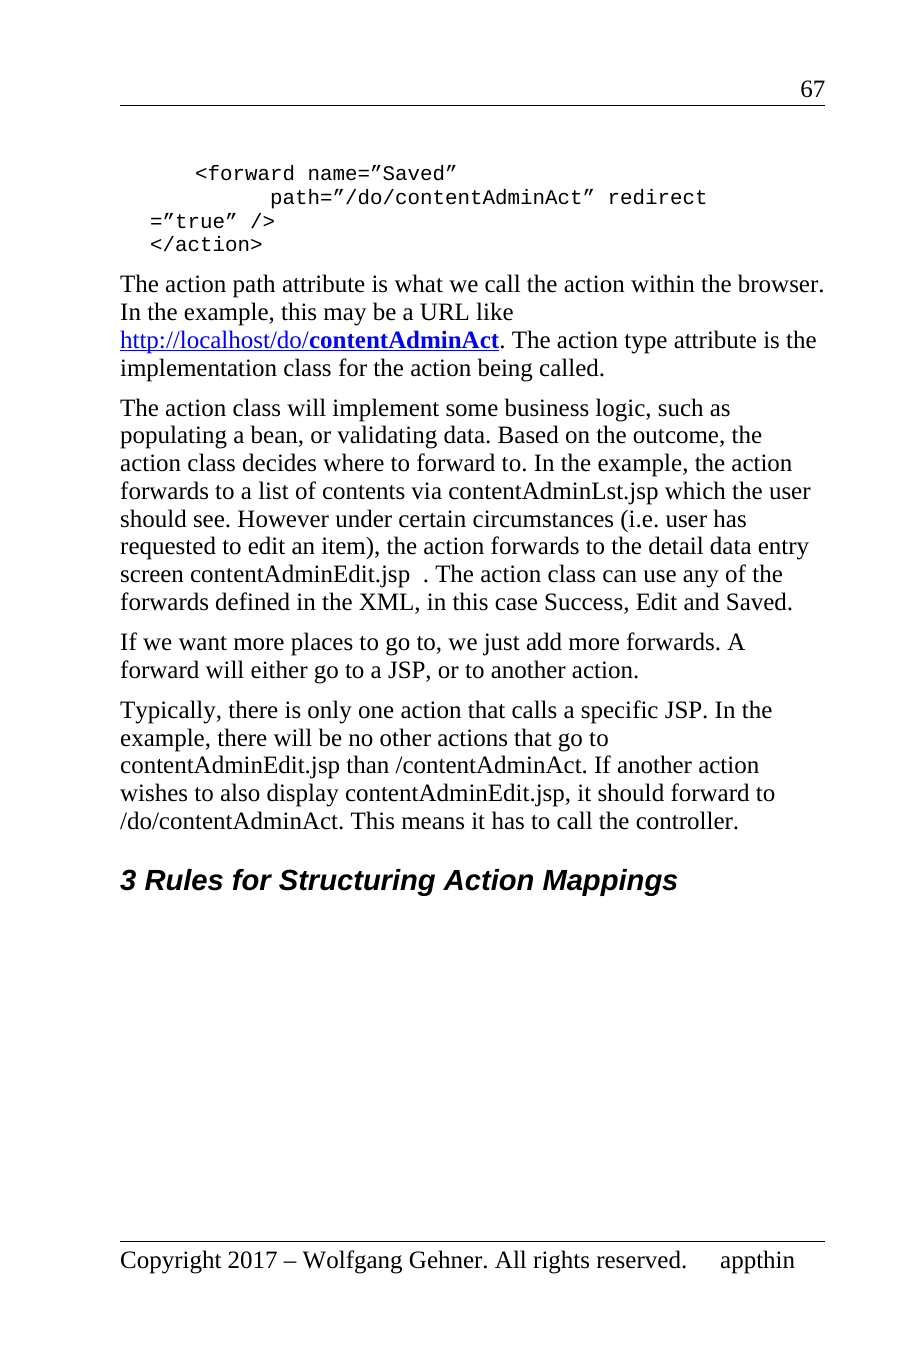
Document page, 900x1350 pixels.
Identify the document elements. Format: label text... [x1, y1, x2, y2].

subtitle 3 Rules for Structuring Action Mappings [120, 864, 825, 896]
text Typically, there is only one action that calls a specific JSP. In the example, there will be no other actions that go to contentAdminEdit.jsp than /contentAdminAct. If another action wishes to also display contentAdminEdit.jsp, it should forward to /do/contentAdminAct. This means it has to call the controller. [120, 696, 825, 834]
text If we want more places to go to, we just add more forwards. A forward will either go to a JSP, or to another action. [120, 628, 825, 683]
text The action class will implement some business logic, such as populating a bean, or validating data. Based on the outcome, the action class decides where to forward to. In the example, the action forwards to a list of contents via contentAdminLst.jsp which the user should see. However under certain circumstances (i.e. user has requested to edit an item), the action forwards to the detail data entry screen contentAdminEdit.jsp . The action class can use any of the forwards defined in the XML, in this case Success, Edit and Saved. [120, 394, 825, 616]
text <forward name=”Saved” path=”/do/contentAdminAct” redirect =”true” /> </action> [150, 163, 825, 258]
text The action path attribute is what we call the action within the browser. In the example, this may be a URL like http://localhost/do/contentAdminAct. The action type attribute is the implementation class for the action being called. [120, 271, 825, 381]
